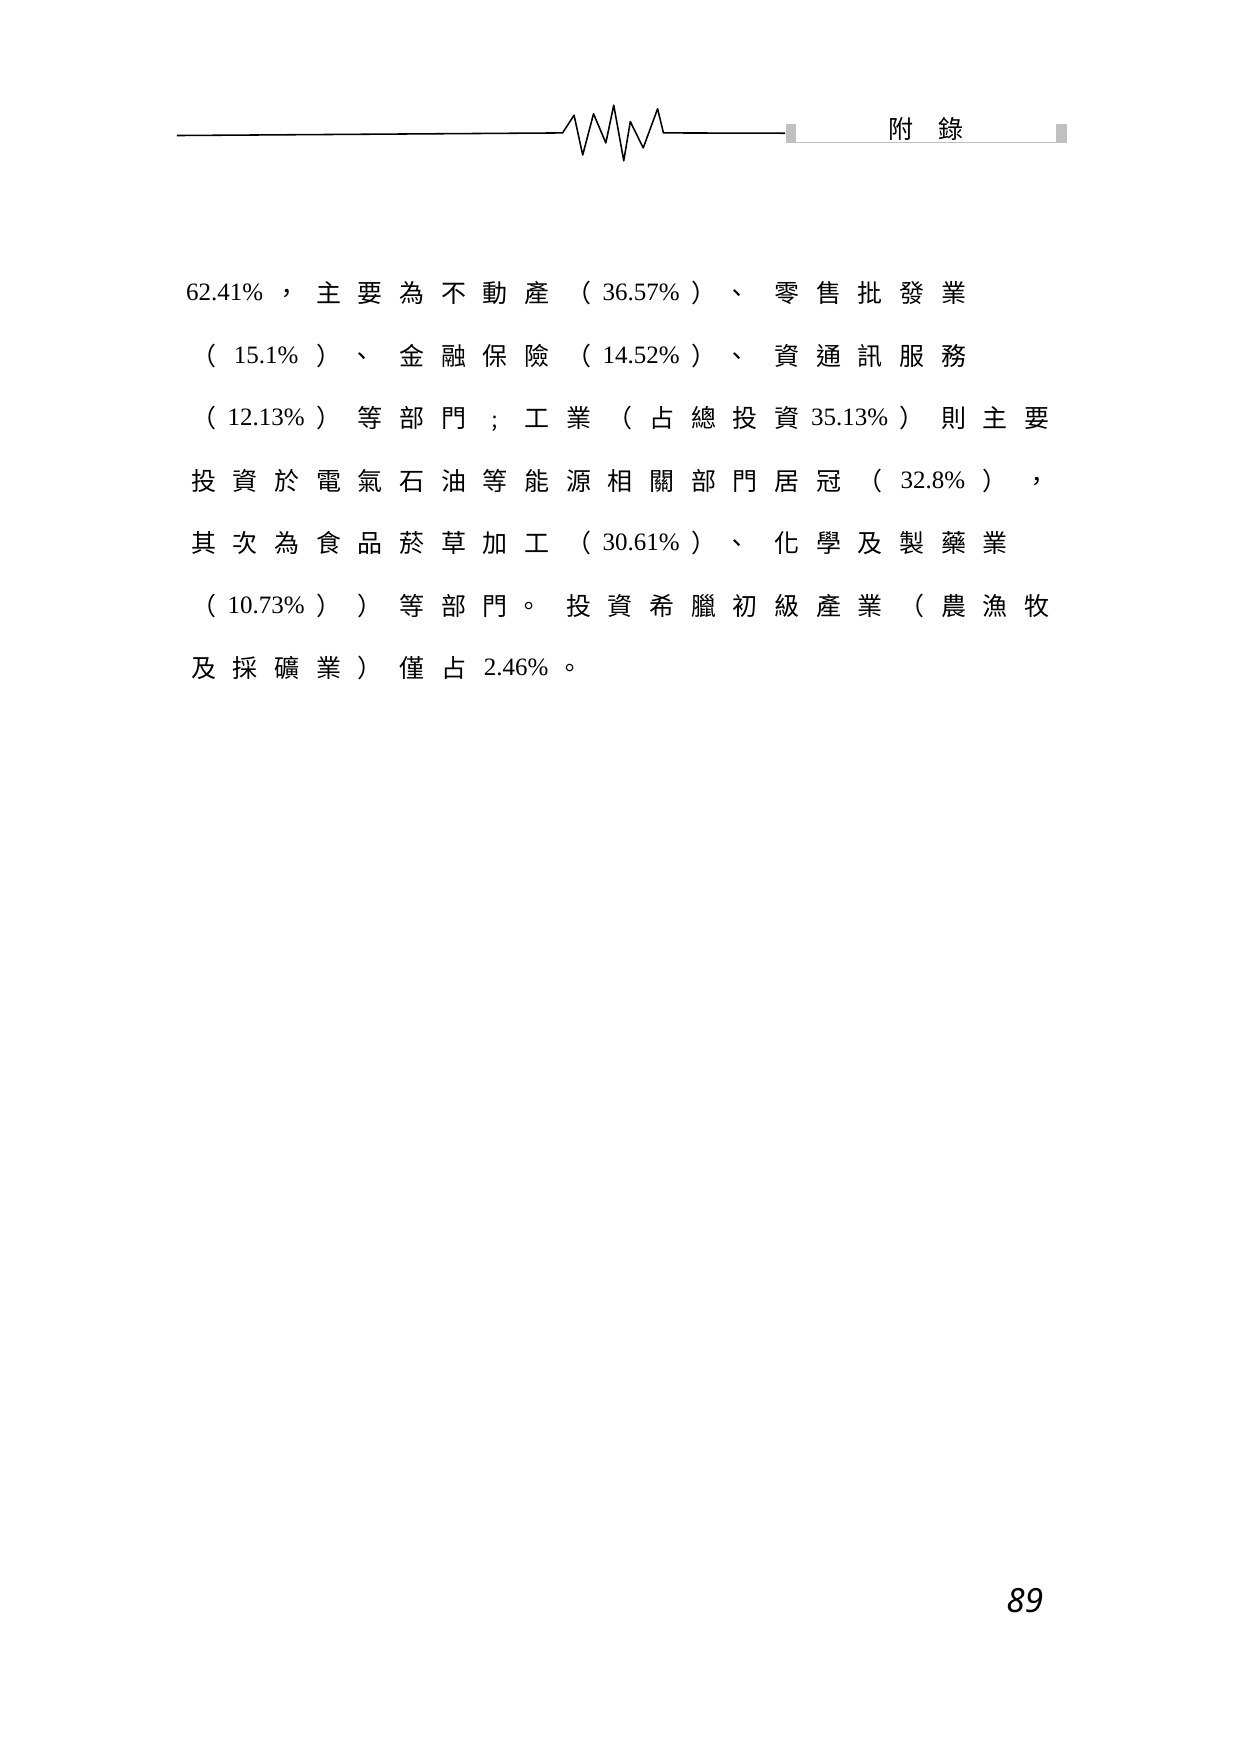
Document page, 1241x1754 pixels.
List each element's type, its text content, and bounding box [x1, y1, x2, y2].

text 62.41%，主要為不動產（36.57%）、零售批發業（15.1%）、金融保險（14.52%）、資通訊服務（12.13%）等部門﹔工業（占總投資35.13%）則主要投資於電氣石油等能源相關部門居冠（32.8%），其次為食品菸草加工（30.61%）、化學及製藥業（10.73%））等部門。投資希臘初級產業（農漁牧及採礦業）僅占2.46%。 [183, 250, 1058, 688]
